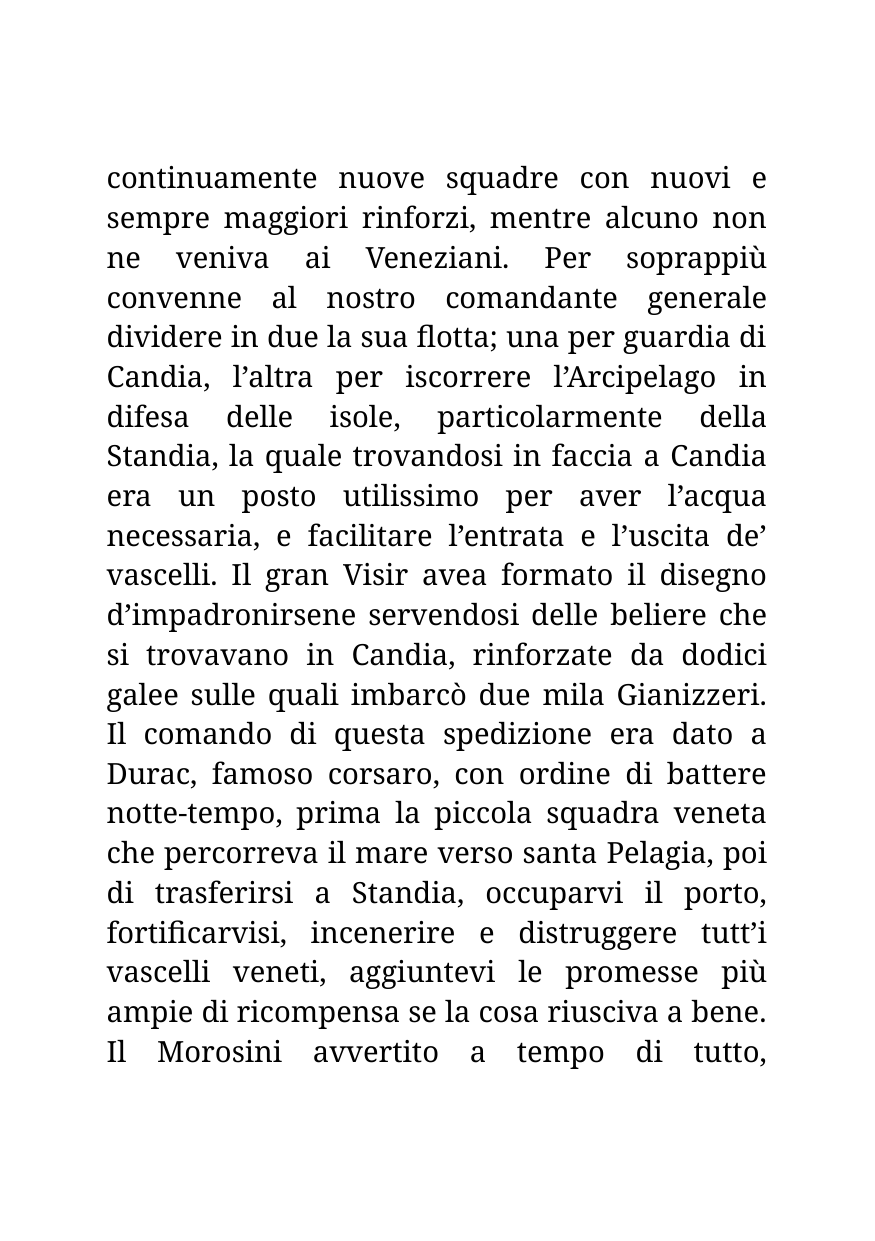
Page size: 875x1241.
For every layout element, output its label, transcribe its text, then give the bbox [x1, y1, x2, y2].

text continuamente nuove squadre con nuovi e sempre maggiori rinforzi, mentre alcuno non ne veniva ai Veneziani. Per soprappiù convenne al nostro comandante generale dividere in due la sua flotta; una per guardia di Candia, l’altra per iscorrere l’Arcipelago in difesa delle isole, particolarmente della Standia, la quale trovandosi in faccia a Candia era un posto utilissimo per aver l’acqua necessaria, e facilitare l’entrata e l’uscita de’ vascelli. Il gran Visir avea formato il disegno d’impadronirsene servendosi delle beliere che si trovavano in Candia, rinforzate da dodici galee sulle quali imbarcò due mila Gianizzeri. Il comando di questa spedizione era dato a Durac, famoso corsaro, con ordine di battere notte-tempo, prima la piccola squadra veneta che percorreva il mare verso santa Pelagia, poi di trasferirsi a Standia, occuparvi il porto, fortificarvisi, incenerire e distruggere tutt’i vascelli veneti, aggiuntevi le promesse più ampie di ricompensa se la cosa riusciva a bene. Il Morosini avvertito a tempo di tutto, [106, 158, 768, 1071]
